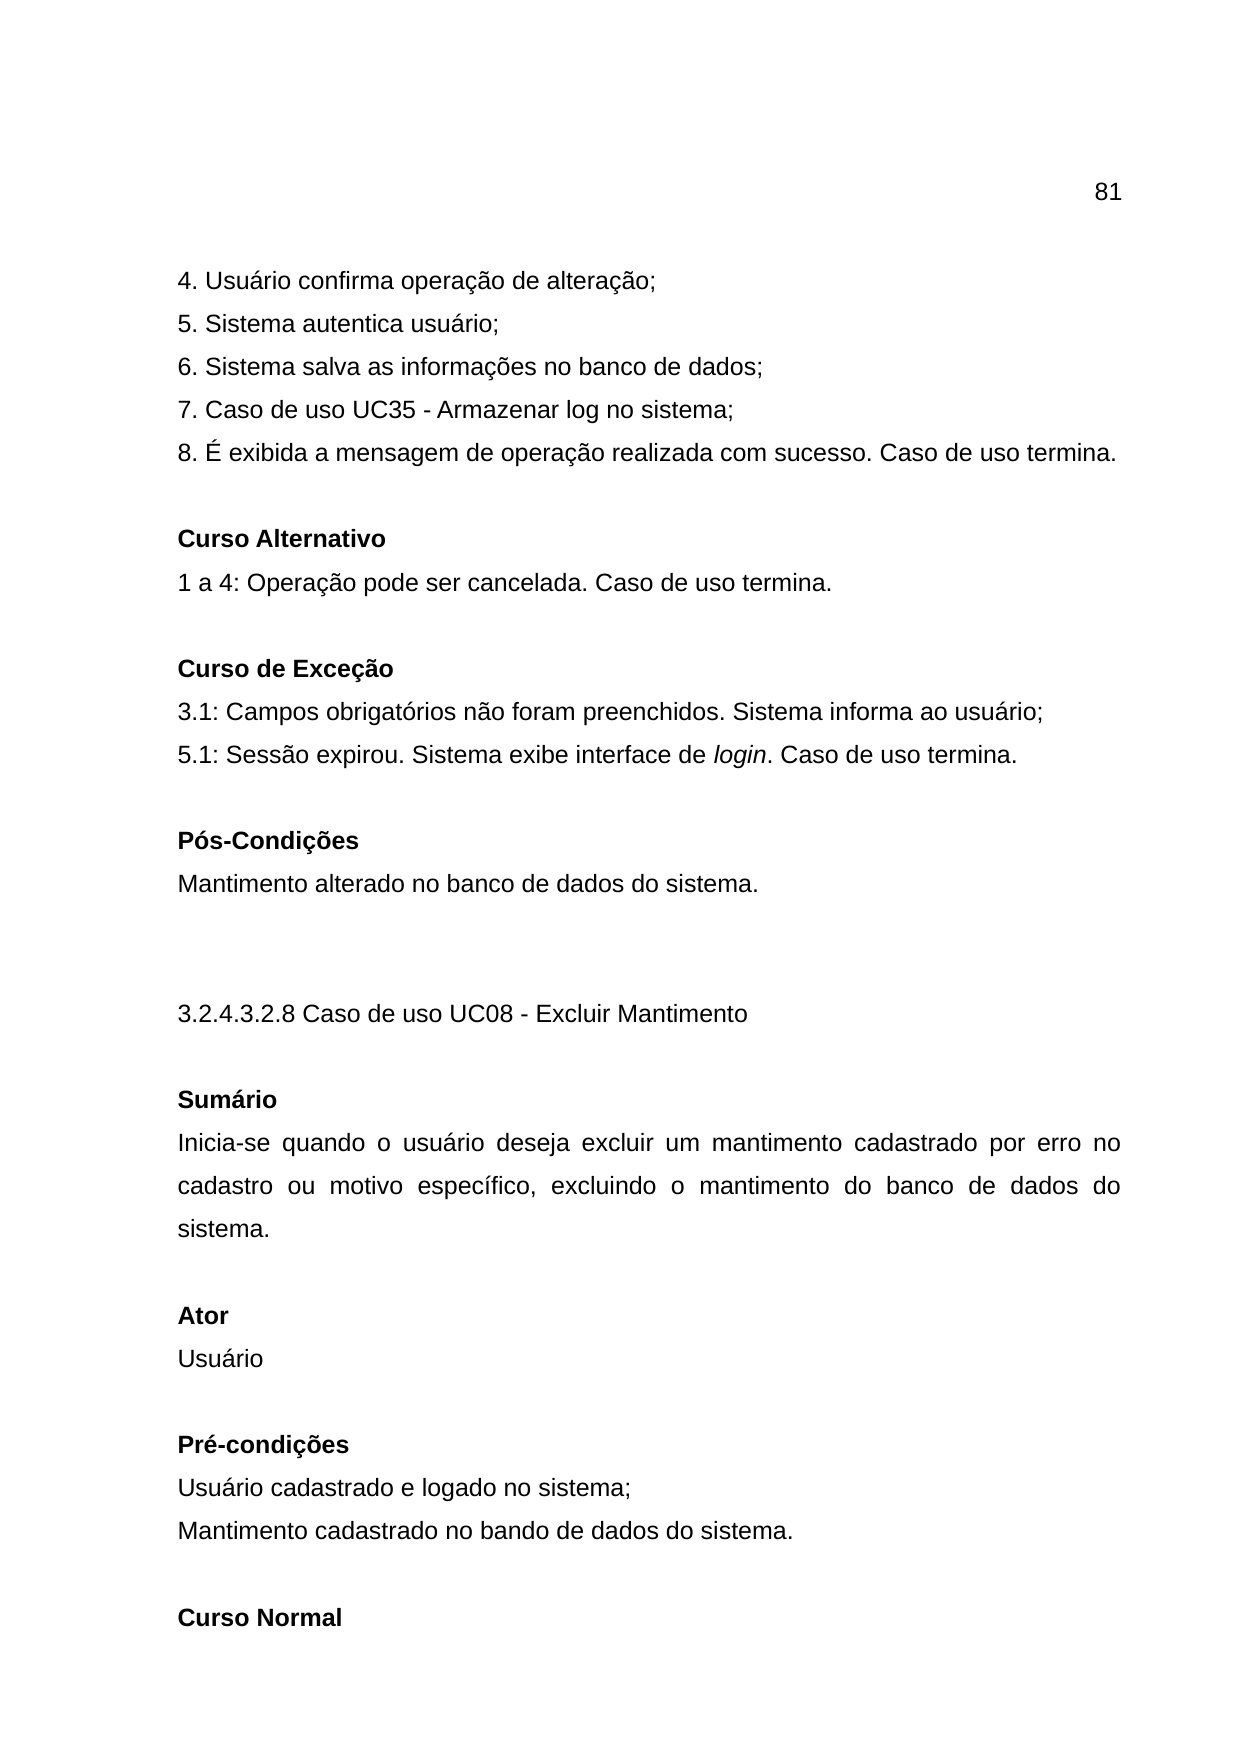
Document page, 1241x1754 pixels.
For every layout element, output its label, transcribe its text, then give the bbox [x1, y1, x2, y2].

text 8. É exibida a mensagem de operação realizada com sucesso. Caso de uso termina. [177, 438, 1122, 467]
text Curso Normal [177, 1603, 1122, 1631]
text Usuário cadastrado e logado no sistema; [177, 1473, 1122, 1502]
text Sumário [177, 1085, 1122, 1114]
text 3.2.4.3.2.8 Caso de uso UC08 - Excluir Mantimento [177, 999, 1122, 1028]
text Curso de Exceção [177, 654, 1122, 683]
text 5. Sistema autentica usuário; [177, 309, 1122, 338]
text Mantimento cadastrado no bando de dados do sistema. [177, 1516, 1122, 1545]
text Inicia-se quando o usuário deseja excluir um mantimento cadastrado por erro no cadastro ou motivo específico, excluindo o mantimento do banco de dados do sistema. [177, 1128, 1122, 1243]
text Curso Alternativo [177, 524, 1122, 553]
text Ator [177, 1301, 1122, 1329]
text Pós-Condições [177, 826, 1122, 855]
text 6. Sistema salva as informações no banco de dados; [177, 352, 1122, 381]
text Pré-condições [177, 1430, 1122, 1459]
text Mantimento alterado no banco de dados do sistema. [177, 869, 1122, 898]
text 3.1: Campos obrigatórios não foram preenchidos. Sistema informa ao usuário; [177, 697, 1122, 726]
text 5.1: Sessão expirou. Sistema exibe interface de login. Caso de uso termina. [177, 740, 1122, 769]
text 1 a 4: Operação pode ser cancelada. Caso de uso termina. [177, 568, 1122, 596]
text 7. Caso de uso UC35 - Armazenar log no sistema; [177, 395, 1122, 424]
text Usuário [177, 1344, 1122, 1373]
text 4. Usuário confirma operação de alteração; [177, 266, 1122, 294]
